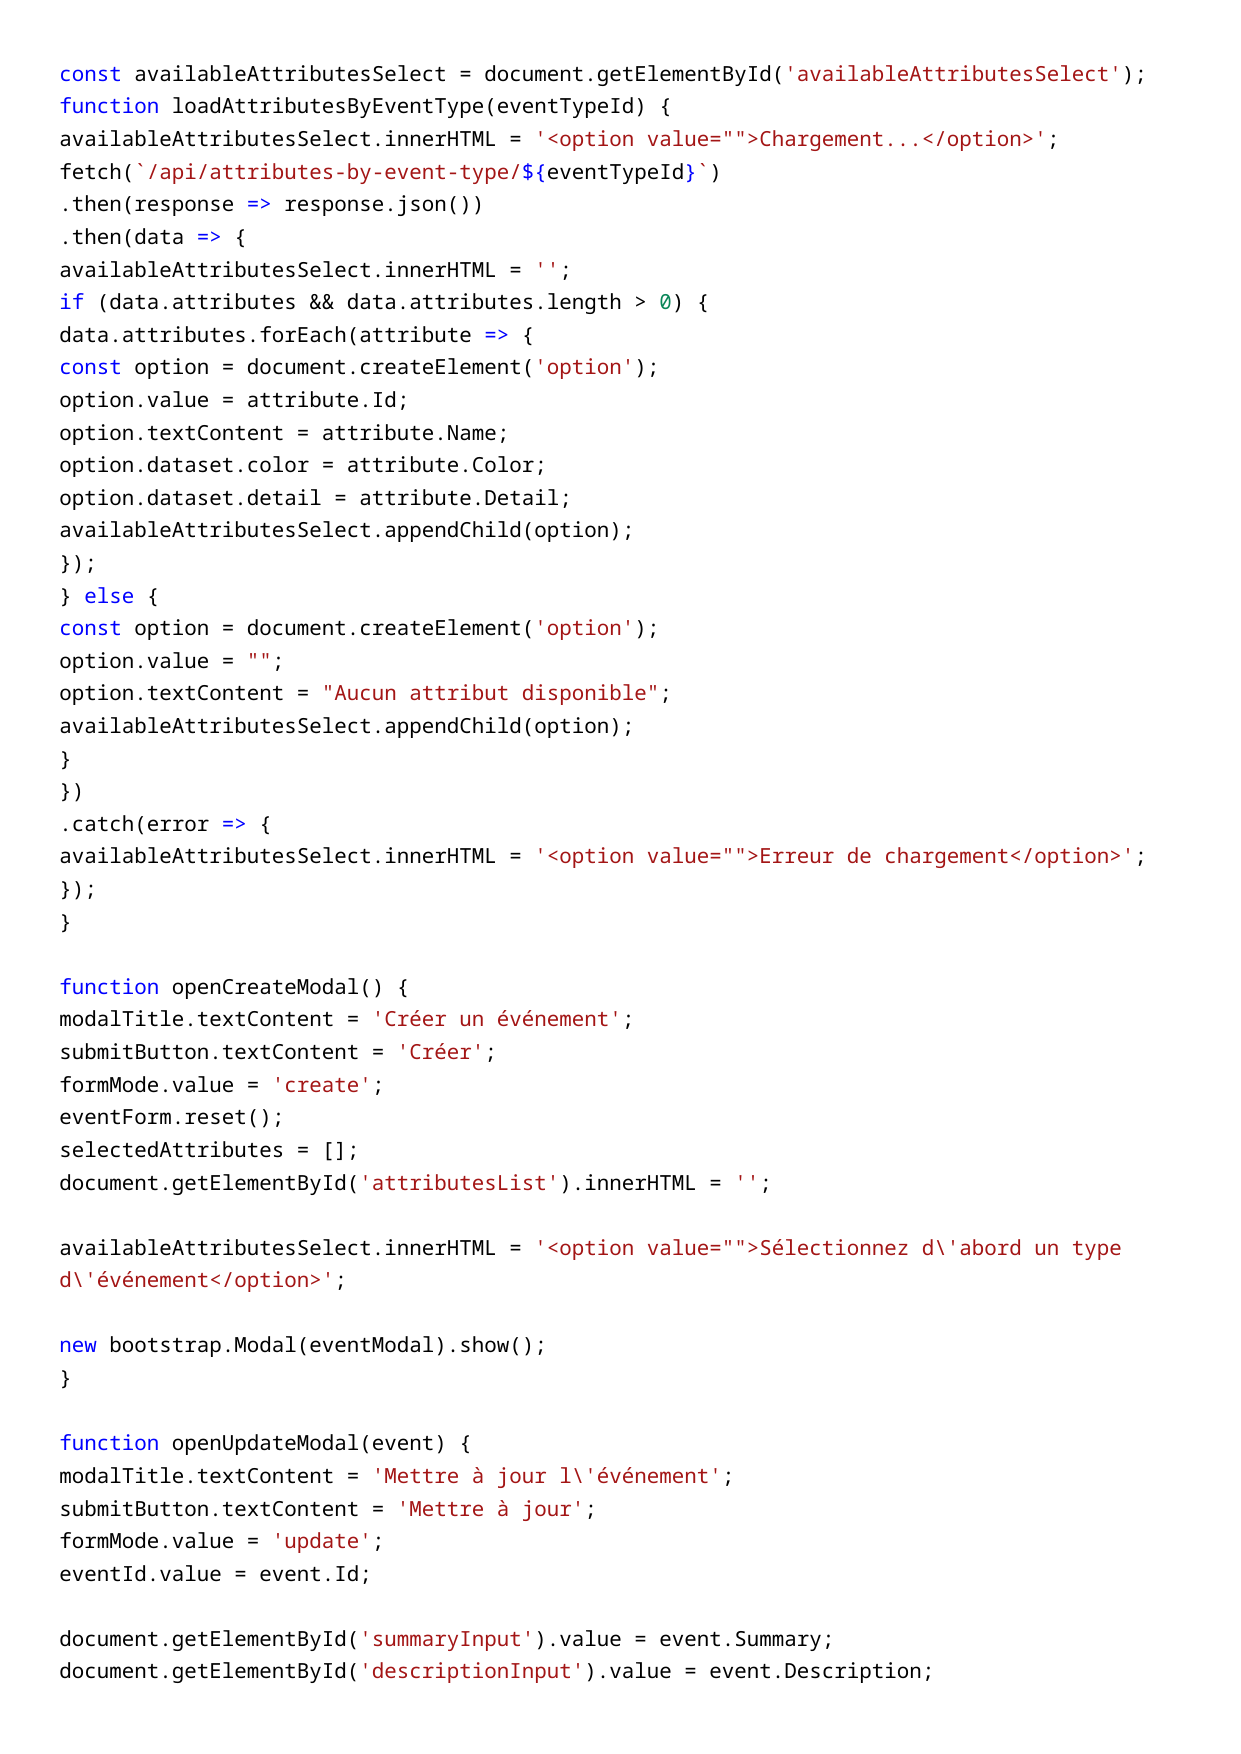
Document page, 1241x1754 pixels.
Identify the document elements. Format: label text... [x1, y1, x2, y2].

text function openCreateModal() { [59, 972, 1181, 1000]
text option.value = attribute.Id; [59, 385, 1181, 413]
text document.getElementById('summaryInput').value = event.Summary; [59, 1624, 1181, 1652]
text }) [59, 776, 1181, 805]
text availableAttributesSelect.innerHTML = '<option value="">Chargement...</option>'; [59, 124, 1181, 153]
text document.getElementById('attributesList').innerHTML = ''; [59, 1168, 1181, 1196]
text .then(data => { [59, 222, 1181, 251]
text data.attributes.forEach(attribute => { [59, 320, 1181, 348]
text availableAttributesSelect.appendChild(option); [59, 711, 1181, 739]
text }); [59, 874, 1181, 903]
text modalTitle.textContent = 'Créer un événement'; [59, 1004, 1181, 1033]
text option.dataset.detail = attribute.Detail; [59, 483, 1181, 511]
text } [59, 1363, 1181, 1392]
text option.textContent = attribute.Name; [59, 418, 1181, 446]
text submitButton.textContent = 'Créer'; [59, 1037, 1181, 1066]
text const option = document.createElement('option'); [59, 613, 1181, 642]
text function loadAttributesByEventType(eventTypeId) { [59, 92, 1181, 120]
text } else { [59, 581, 1181, 609]
text const option = document.createElement('option'); [59, 352, 1181, 381]
text availableAttributesSelect.appendChild(option); [59, 516, 1181, 544]
text formMode.value = 'update'; [59, 1526, 1181, 1555]
text option.textContent = "Aucun attribut disponible"; [59, 678, 1181, 707]
text } [59, 744, 1181, 772]
text availableAttributesSelect.innerHTML = ''; [59, 255, 1181, 283]
text submitButton.textContent = 'Mettre à jour'; [59, 1494, 1181, 1522]
text formMode.value = 'create'; [59, 1070, 1181, 1098]
text availableAttributesSelect.innerHTML = '<option value="">Erreur de chargement</option>'; [59, 842, 1181, 870]
text function openUpdateModal(event) { [59, 1428, 1181, 1457]
text eventId.value = event.Id; [59, 1559, 1181, 1587]
text eventForm.reset(); [59, 1102, 1181, 1131]
text option.dataset.color = attribute.Color; [59, 450, 1181, 479]
text .then(response => response.json()) [59, 189, 1181, 218]
text option.value = ""; [59, 646, 1181, 674]
text new bootstrap.Modal(eventModal).show(); [59, 1331, 1181, 1359]
text fetch(`/api/attributes-by-event-type/${eventTypeId}`) [59, 157, 1181, 185]
text const availableAttributesSelect = document.getElementById('availableAttributesSelect'); [59, 59, 1181, 87]
text modalTitle.textContent = 'Mettre à jour l\'événement'; [59, 1461, 1181, 1489]
text document.getElementById('descriptionInput').value = event.Description; [59, 1657, 1181, 1685]
text selectedAttributes = []; [59, 1135, 1181, 1163]
text } [59, 907, 1181, 935]
text availableAttributesSelect.innerHTML = '<option value="">Sélectionnez d\'abord un type d\'événement</option>'; [59, 1233, 1181, 1294]
text .catch(error => { [59, 809, 1181, 837]
text }); [59, 548, 1181, 577]
text if (data.attributes && data.attributes.length > 0) { [59, 287, 1181, 316]
